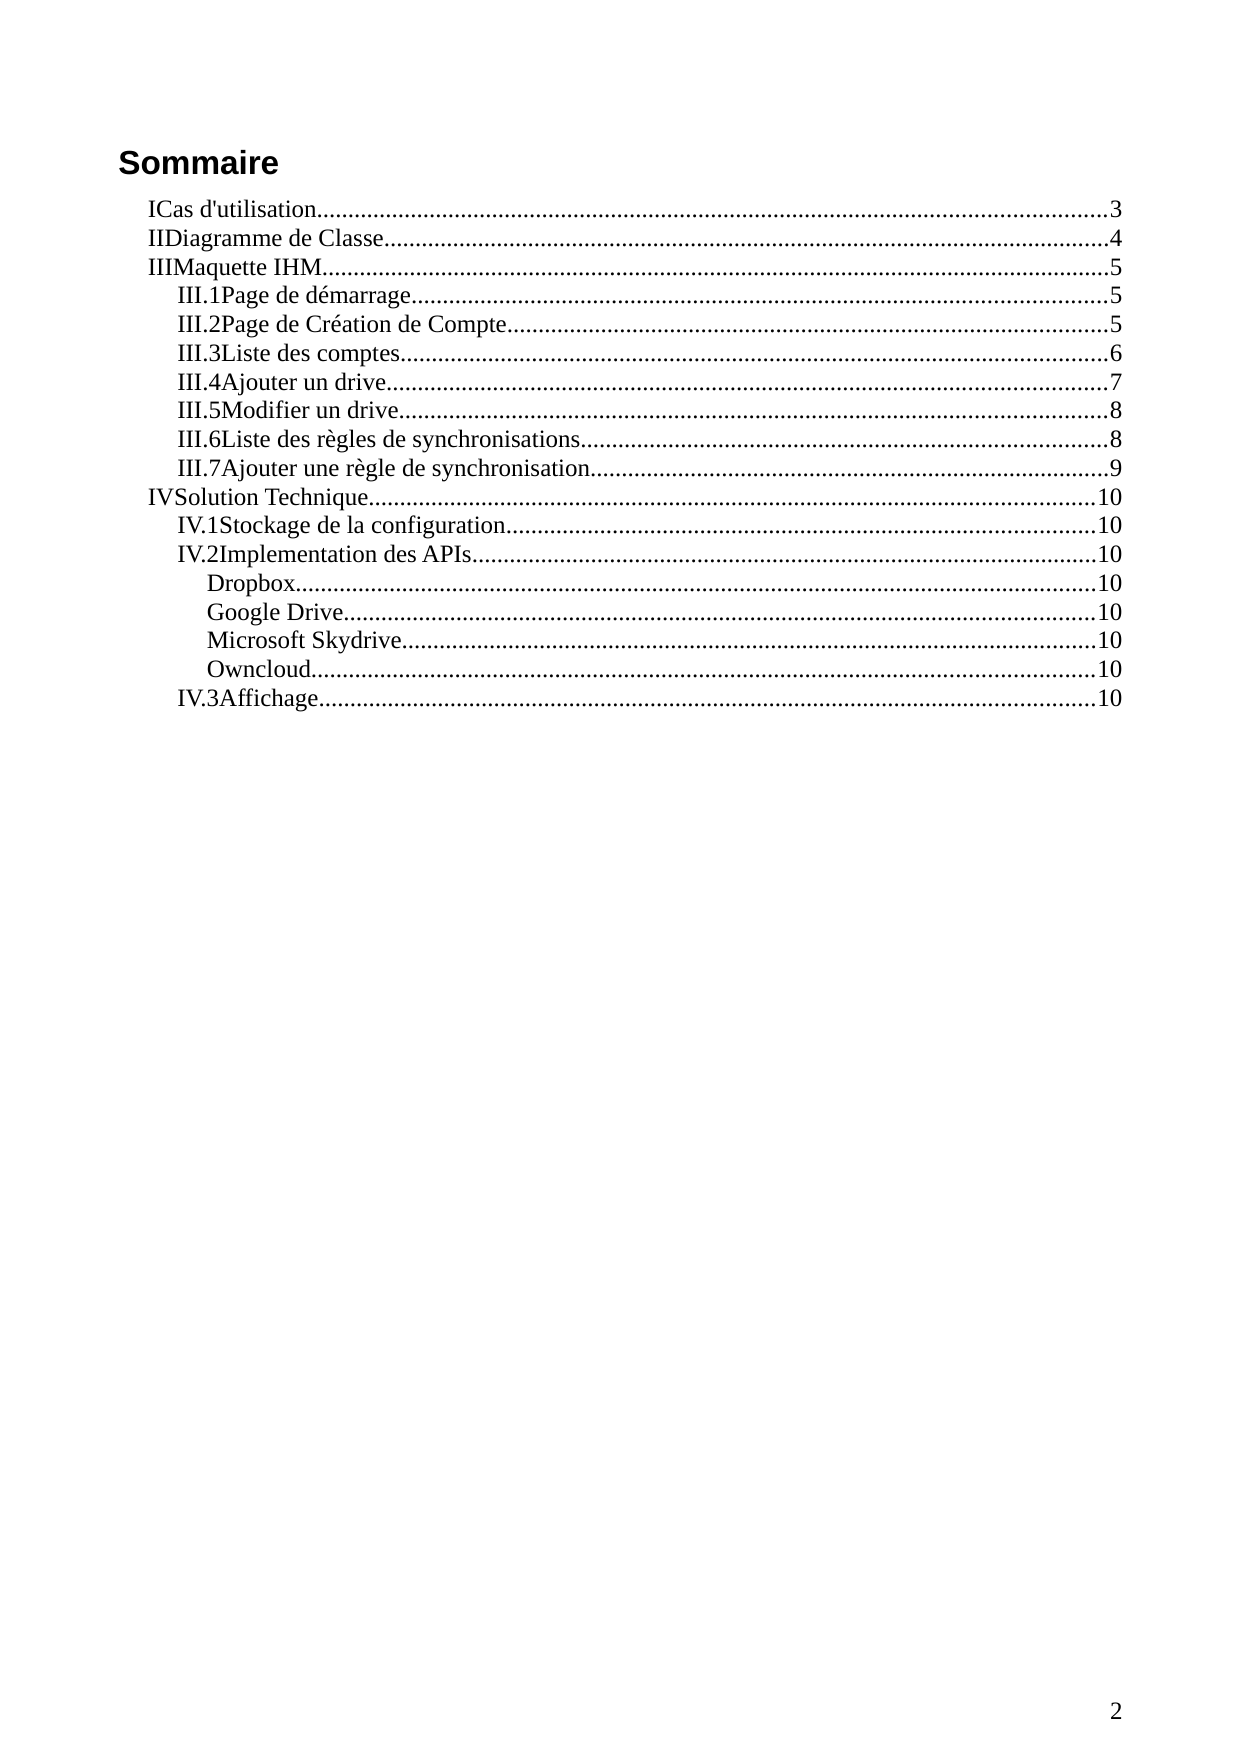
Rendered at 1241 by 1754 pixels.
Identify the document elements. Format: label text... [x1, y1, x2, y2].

text III.6Liste des règles de synchronisations 8 [177, 424, 1122, 453]
text IIDiagramme de Classe 4 [148, 223, 1122, 252]
text III.2Page de Création de Compte 5 [177, 309, 1122, 338]
subtitle Sommaire [118, 143, 1122, 182]
text IVSolution Technique 10 [148, 482, 1122, 510]
text Microsoft Skydrive 10 [207, 625, 1122, 654]
text IV.2Implementation des APIs 10 [177, 539, 1122, 568]
text III.7Ajouter une règle de synchronisation 9 [177, 453, 1122, 482]
text III.3Liste des comptes 6 [177, 338, 1122, 367]
text III.5Modifier un drive 8 [177, 395, 1122, 424]
text IV.1Stockage de la configuration 10 [177, 510, 1122, 539]
text Dropbox 10 [207, 568, 1122, 597]
text III.1Page de démarrage 5 [177, 280, 1122, 309]
text IIIMaquette IHM 5 [148, 252, 1122, 280]
text Google Drive 10 [207, 597, 1122, 625]
text Owncloud 10 [207, 654, 1122, 683]
text IV.3Affichage 10 [177, 683, 1122, 712]
text ICas d'utilisation 3 [148, 194, 1122, 223]
text III.4Ajouter un drive 7 [177, 367, 1122, 395]
